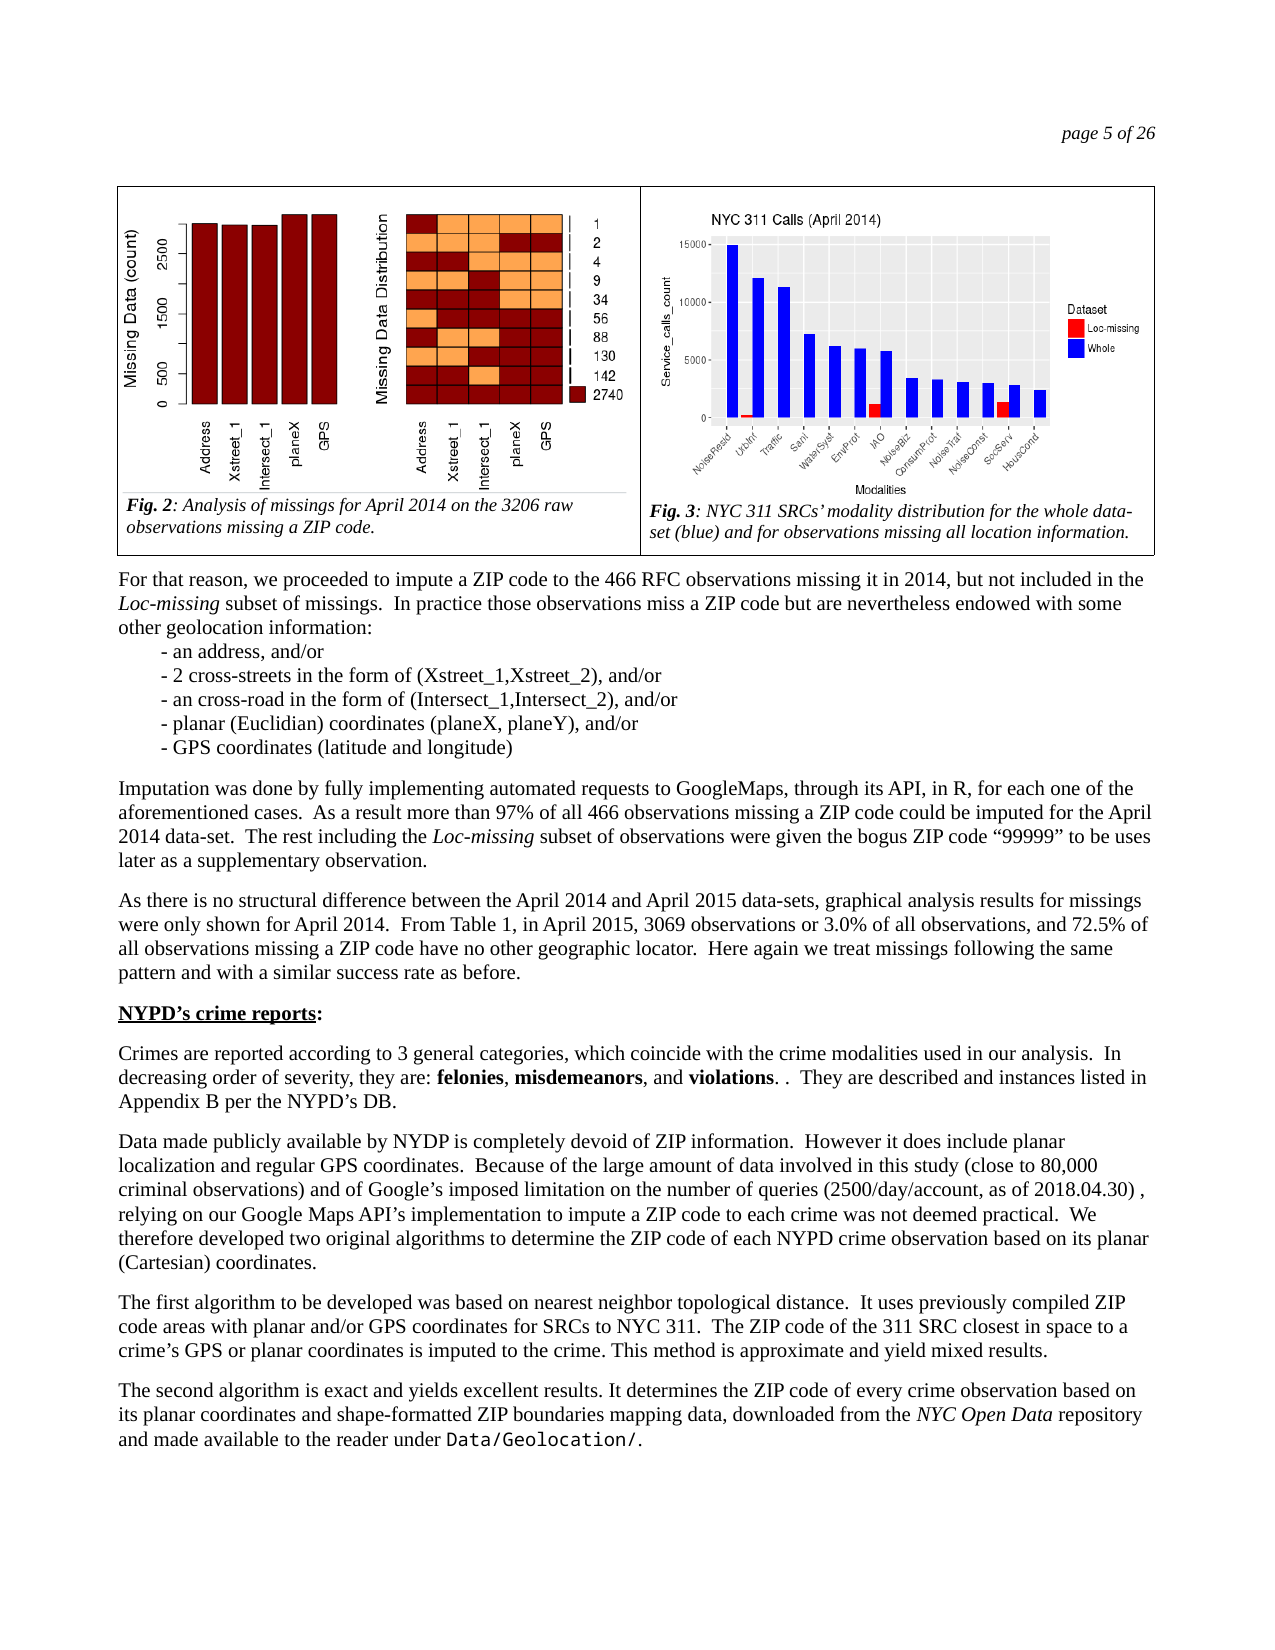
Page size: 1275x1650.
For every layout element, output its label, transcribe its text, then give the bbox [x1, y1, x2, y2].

text As there is no structural difference between the April 2014 and April 2015 data-sets, graphical analysis results for missings were only shown for April 2014. From Table 1, in April 2015, 3069 observations or 3.0% of all observations, and 72.5% of all observations missing a ZIP code have no other geographic locator. Here again we treat missings following the same pattern and with a similar success rate as before. [118, 888, 1157, 984]
picture [122, 207, 627, 494]
text The first algorithm to be developed was based on nearest neighbor topological distance. It uses previously compiled ZIP code areas with planar and/or GPS coordinates for SRCs to NYC 311. The ZIP code of the 311 SRC closest in space to a crime’s GPS or planar coordinates is imputed to the crime. This method is approximate and yield mixed results. [118, 1290, 1157, 1362]
text NYPD’s crime reports: [118, 1001, 1157, 1024]
text For that reason, we proceeded to impute a ZIP code to the 466 RFC observations missing it in 2014, but not included in the Loc-missing subset of missings. In practice those observations miss a ZIP code but are nevertheless endowed with some other geolocation information: - an address, and/or - 2 cross-streets in the form of (Xstreet_1,Xstreet_2), and/or - an cross-road in the form of (Intersect_1,Intersect_2), and/or - planar (Euclidian) coordinates (planeX, planeY), and/or - GPS coordinates (latitude and longitude) [118, 177, 1157, 759]
picture [658, 209, 1145, 500]
text Data made publicly available by NYDP is completely devoid of ZIP information. However it does include planar localization and regular GPS coordinates. Because of the large amount of data involved in this study (close to 80,000 criminal observations) and of Google’s imposed limitation on the number of queries (2500/day/account, as of 2018.04.30) , relying on our Google Maps API’s implementation to impute a ZIP code to each crime was not deemed practical. We therefore developed two original algorithms to determine the ZIP code of each NYPD crime observation based on its planar (Cartesian) coordinates. [118, 1129, 1157, 1274]
text Fig. 3: NYC 311 SRCs’ modality distribution for the whole data-set (blue) and for observations missing all location information. [649, 195, 1145, 543]
text Crimes are reported according to 3 general categories, which coincide with the crime modalities used in our analysis. In decreasing order of severity, they are: felonies, misdemeanors, and violations. . They are described and instances listed in Appendix B per the NYPD’s DB. [118, 1041, 1157, 1113]
text Fig. 2: Analysis of missings for April 2014 on the 3206 raw observations missing a ZIP code. [126, 195, 632, 537]
text The second algorithm is exact and yields excellent results. It determines the ZIP code of every crime observation based on its planar coordinates and shape-formatted ZIP boundaries mapping data, downloaded from the NYC Open Data repository and made available to the reader under Data/Geolocation/. [118, 1378, 1157, 1452]
text Imputation was done by fully implementing automated requests to GoogleMaps, through its API, in R, for each one of the aforementioned cases. As a result more than 97% of all 466 observations missing a ZIP code could be imputed for the April 2014 data-set. The rest including the Loc-missing subset of observations were given the bogus ZIP code “99999” to be uses later as a supplementary observation. [118, 776, 1157, 872]
